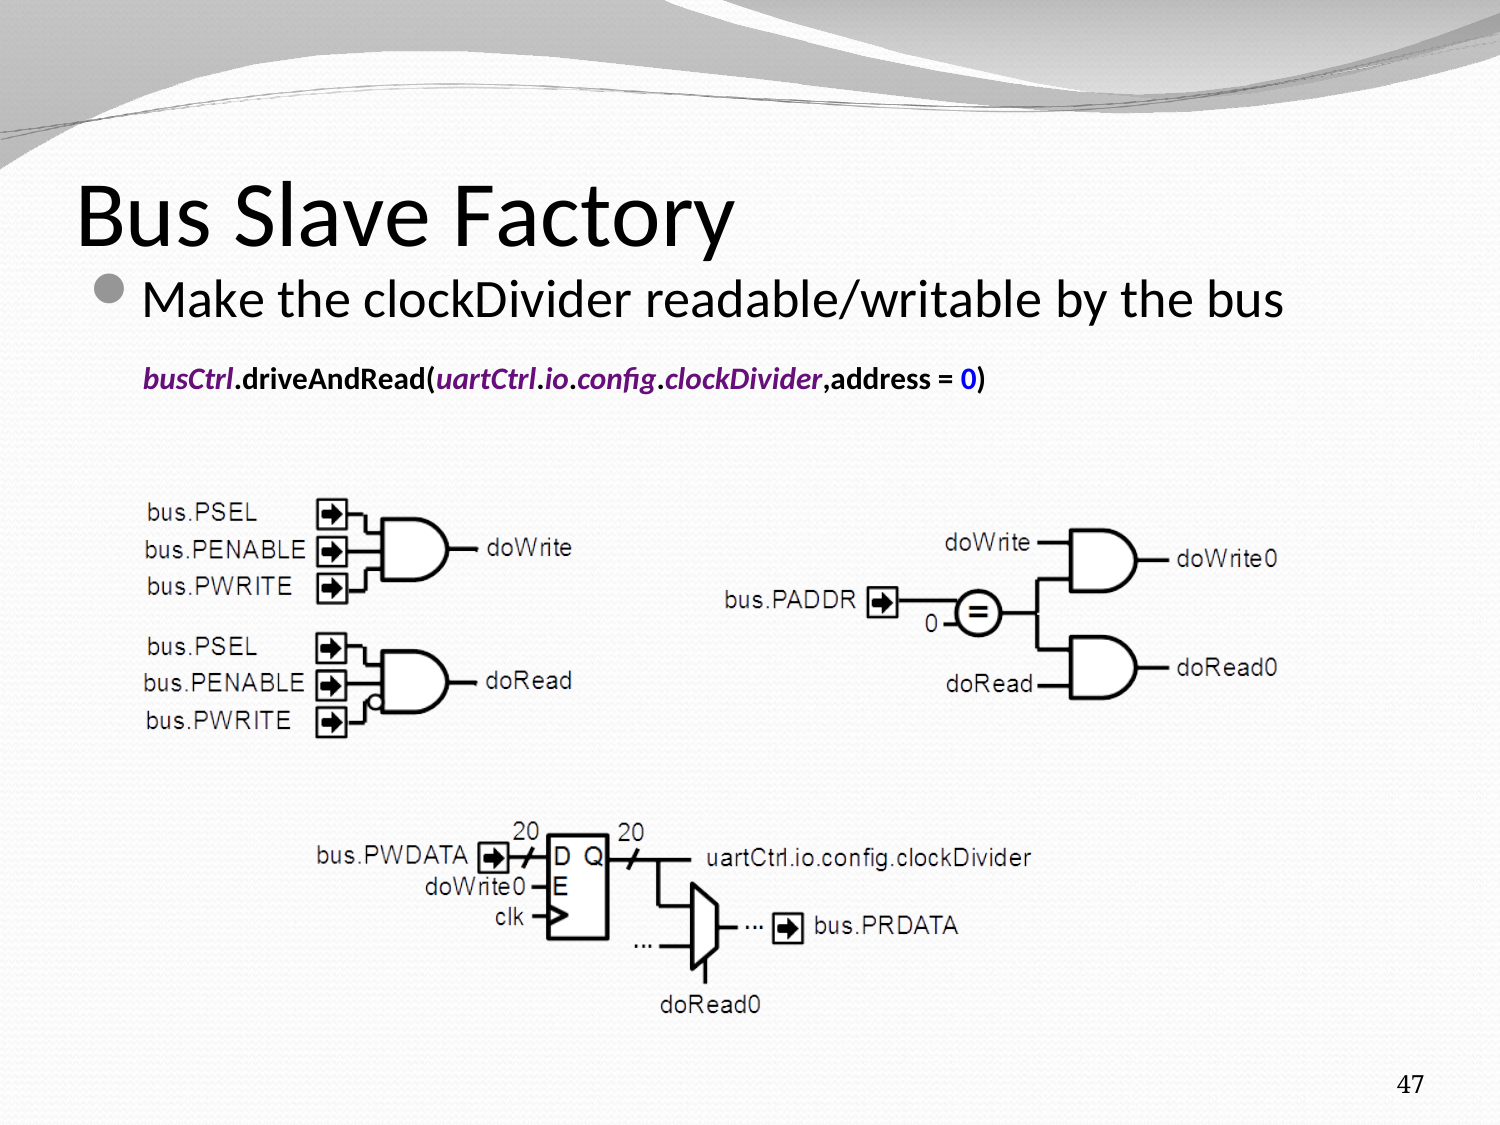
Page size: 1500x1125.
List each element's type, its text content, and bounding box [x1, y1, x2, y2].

picture [0, 0, 1500, 1125]
text_box [1299, 1042, 1426, 1103]
text_box busCtrl.driveAndRead(uartCtrl.io.config.clockDivider,address = 0) [128, 350, 1310, 404]
list Make the clockDivider readable/writable by the bus [74, 255, 1459, 1009]
title Bus Slave Factory [75, 78, 1426, 255]
